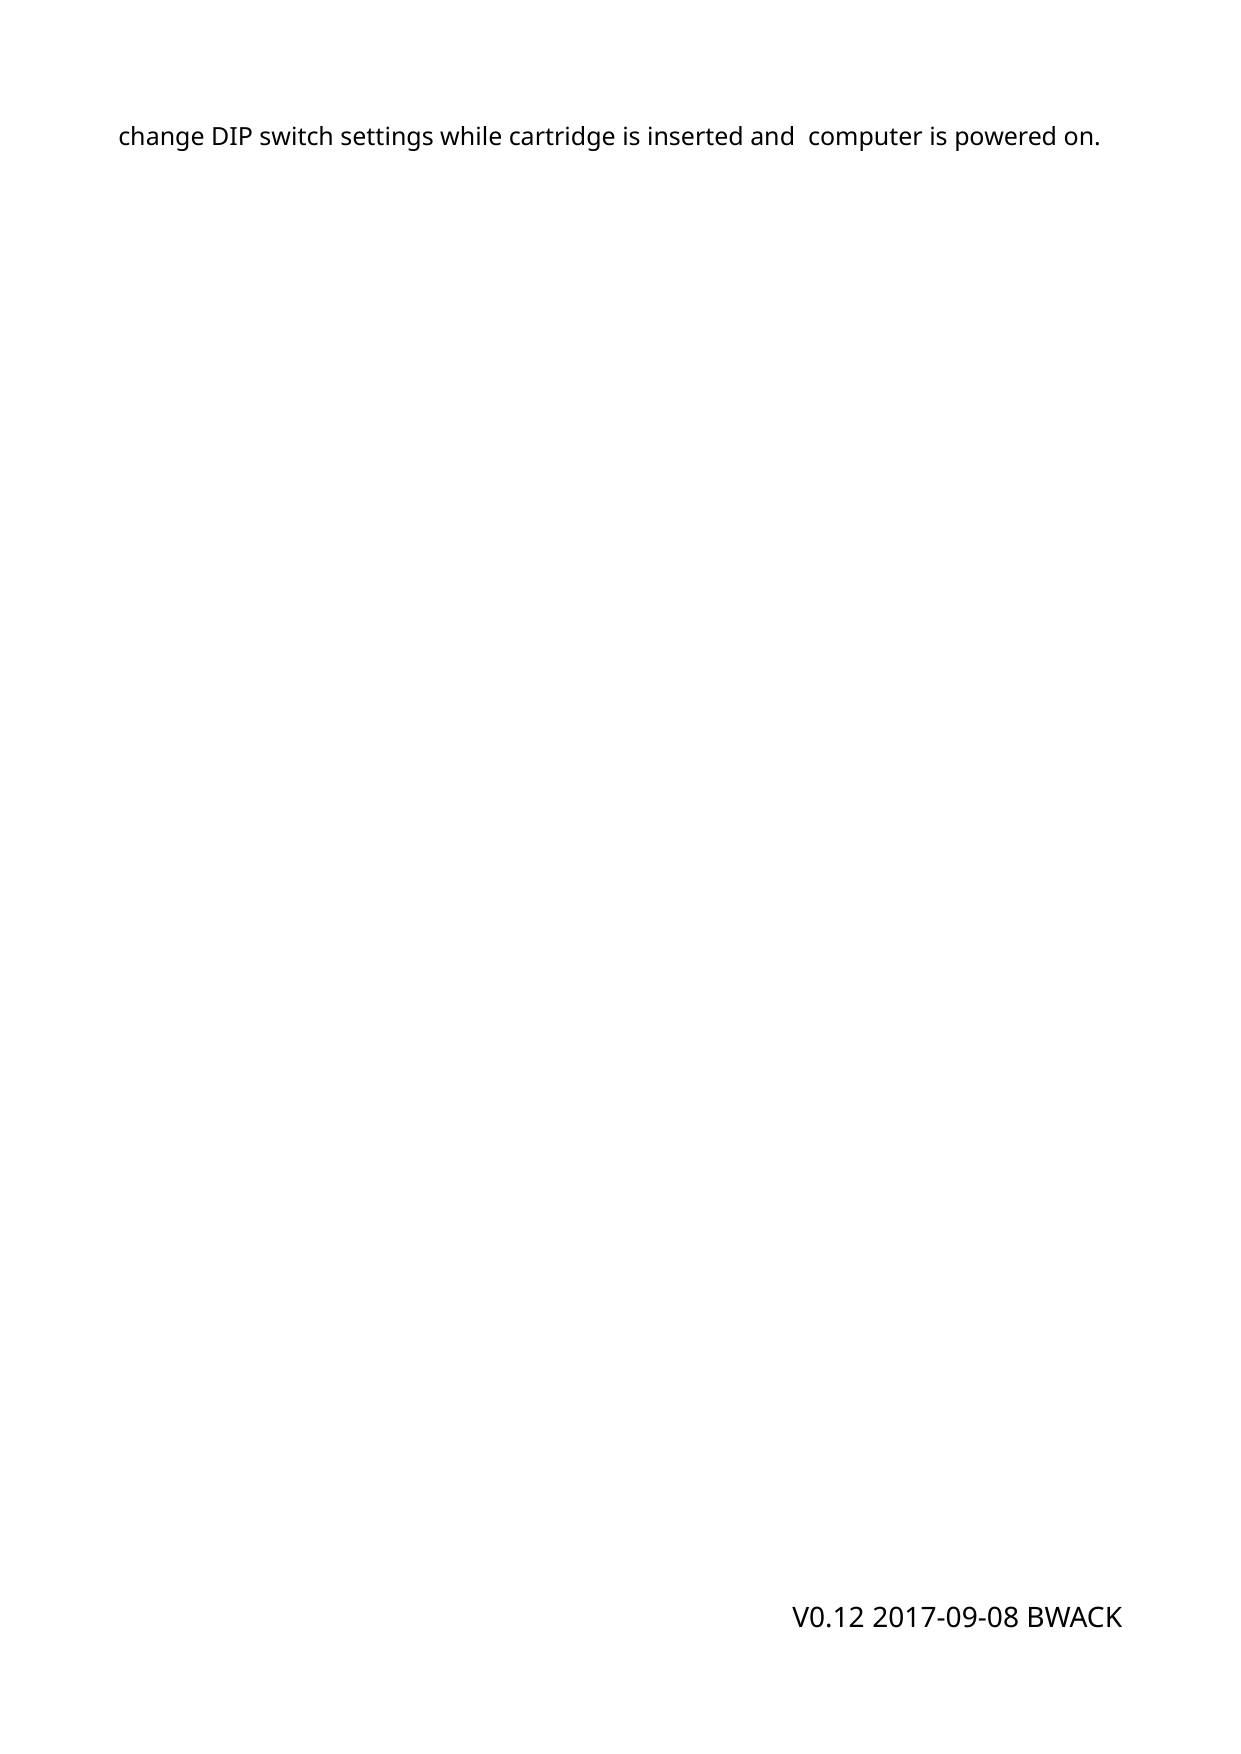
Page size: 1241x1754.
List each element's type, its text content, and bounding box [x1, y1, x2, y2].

text change DIP switch settings while cartridge is inserted and computer is powered on. [118, 118, 1122, 152]
